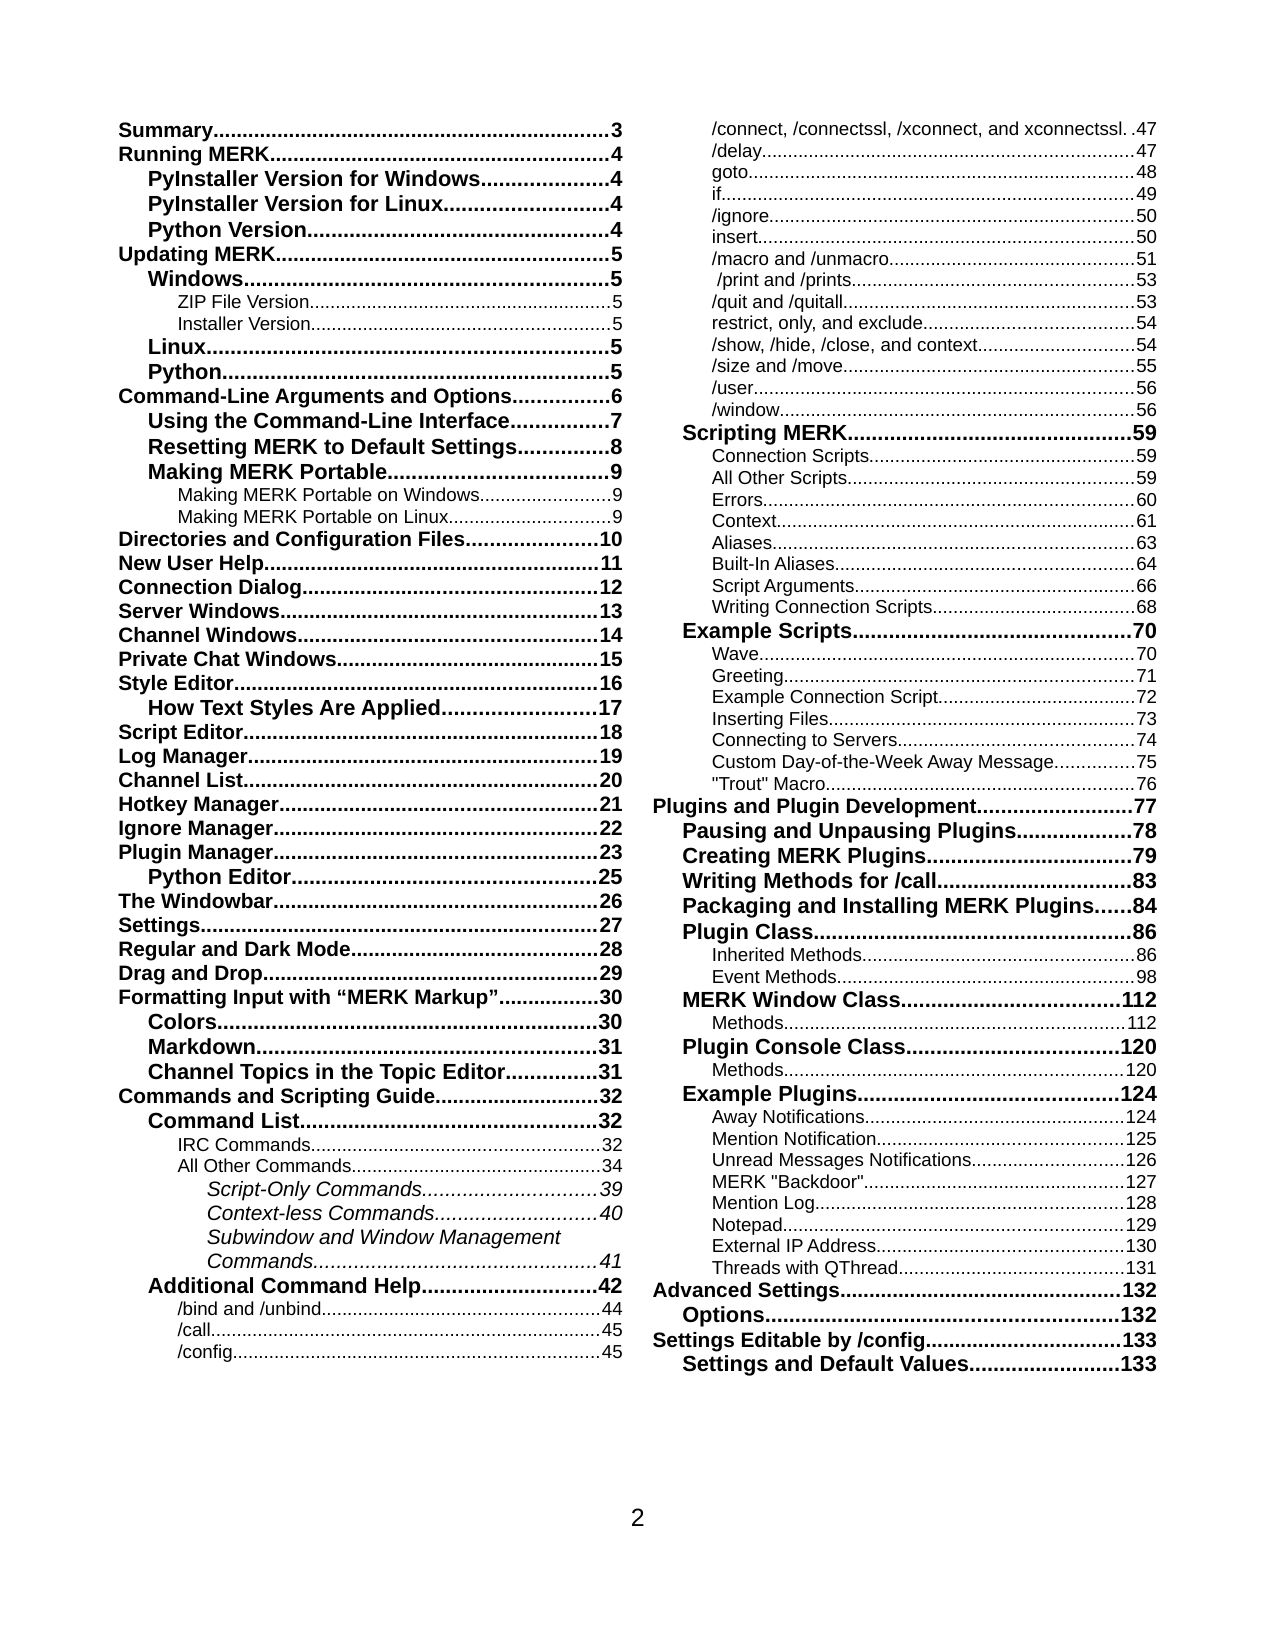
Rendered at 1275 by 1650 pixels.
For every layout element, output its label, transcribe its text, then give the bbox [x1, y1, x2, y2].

text Unread Messages Notifications 126 [712, 1149, 1157, 1170]
text Inserting Files 73 [712, 708, 1157, 729]
text Script Editor 18 [118, 720, 622, 744]
text New User Help 11 [118, 551, 622, 575]
text Custom Day-of-the-Week Away Message 75 [712, 751, 1157, 772]
text The Windowbar 26 [118, 889, 622, 913]
text Aliases 63 [712, 531, 1157, 553]
text Writing Connection Scripts 68 [712, 596, 1157, 618]
text Channel Windows 14 [118, 623, 622, 647]
text /size and /move 55 [712, 355, 1157, 377]
text Regular and Dark Mode 28 [118, 937, 622, 961]
text Subwindow and Window Management Commands 41 [207, 1224, 622, 1272]
text Command List 32 [148, 1108, 622, 1133]
text Context-less Commands 40 [207, 1201, 622, 1224]
text MERK "Backdoor" 127 [712, 1170, 1157, 1192]
text Formatting Input with “MERK Markup” 30 [118, 985, 622, 1009]
text Mention Notification 125 [712, 1127, 1157, 1149]
text Channel Topics in the Topic Editor 31 [148, 1059, 622, 1084]
text Colors 30 [148, 1009, 622, 1034]
text Example Plugins 124 [682, 1081, 1157, 1106]
text PyInstaller Version for Windows 4 [148, 166, 622, 191]
text Built-In Aliases 64 [712, 553, 1157, 574]
text Drag and Drop 29 [118, 961, 622, 985]
text /call 45 [177, 1319, 622, 1341]
text Script-Only Commands 39 [207, 1177, 622, 1201]
text Python Editor 25 [148, 864, 622, 889]
text if 49 [712, 183, 1157, 204]
text Settings Editable by /config 133 [652, 1327, 1157, 1351]
text /macro and /unmacro 51 [712, 247, 1157, 269]
text Creating MERK Plugins 79 [682, 843, 1157, 868]
text Methods 120 [712, 1059, 1157, 1081]
text Plugin Class 86 [682, 919, 1157, 944]
text Using the Command-Line Interface 7 [148, 408, 622, 433]
text Threads with QThread 131 [712, 1257, 1157, 1278]
text Server Windows 13 [118, 599, 622, 623]
text All Other Commands 34 [177, 1155, 622, 1177]
text Packaging and Installing MERK Plugins 84 [682, 893, 1157, 919]
text Installer Version 5 [177, 312, 622, 334]
text PyInstaller Version for Linux 4 [148, 191, 622, 216]
text restrict, only, and exclude 54 [712, 312, 1157, 334]
text /quit and /quitall 53 [712, 291, 1157, 312]
text Directories and Configuration Files 10 [118, 527, 622, 551]
text Linux 5 [148, 334, 622, 359]
text Channel List 20 [118, 768, 622, 792]
text Greeting 71 [712, 664, 1157, 686]
text Commands and Scripting Guide 32 [118, 1084, 622, 1108]
text Writing Methods for /call 83 [682, 868, 1157, 893]
text All Other Scripts 59 [712, 467, 1157, 488]
text Example Connection Script 72 [712, 686, 1157, 708]
text /user 56 [712, 377, 1157, 398]
text Python 5 [148, 359, 622, 384]
text IRC Commands 32 [177, 1133, 622, 1155]
text /config 45 [177, 1341, 622, 1362]
text Away Notifications 124 [712, 1106, 1157, 1127]
text /print and /prints 53 [712, 269, 1157, 291]
text Advanced Settings 132 [652, 1278, 1157, 1302]
text Plugin Console Class 120 [682, 1034, 1157, 1059]
text Connection Scripts 59 [712, 445, 1157, 467]
text Scripting MERK 59 [682, 420, 1157, 445]
text Script Arguments 66 [712, 574, 1157, 596]
text Python Version 4 [148, 216, 622, 242]
text Event Methods 98 [712, 965, 1157, 987]
text /delay 47 [712, 140, 1157, 161]
text Summary 3 [118, 118, 622, 142]
text Windows 5 [148, 266, 622, 291]
text /ignore 50 [712, 204, 1157, 226]
text "Trout" Macro 76 [712, 772, 1157, 794]
text Settings 27 [118, 913, 622, 937]
text External IP Address 130 [712, 1235, 1157, 1257]
text MERK Window Class 112 [682, 987, 1157, 1012]
text Pausing and Unpausing Plugins 78 [682, 818, 1157, 843]
text Private Chat Windows 15 [118, 647, 622, 671]
text insert 50 [712, 226, 1157, 247]
text Mention Log 128 [712, 1192, 1157, 1213]
text Making MERK Portable on Linux 9 [177, 506, 622, 527]
text Methods 112 [712, 1012, 1157, 1034]
text Markdown 31 [148, 1034, 622, 1059]
text Errors 60 [712, 488, 1157, 510]
text Resetting MERK to Default Settings 8 [148, 433, 622, 459]
text Running MERK 4 [118, 142, 622, 166]
text Notepad 129 [712, 1213, 1157, 1235]
text Hotkey Manager 21 [118, 792, 622, 816]
text Updating MERK 5 [118, 242, 622, 266]
text Command-Line Arguments and Options 6 [118, 384, 622, 408]
text Options 132 [682, 1302, 1157, 1327]
text How Text Styles Are Applied 17 [148, 695, 622, 720]
text Making MERK Portable on Windows 9 [177, 484, 622, 506]
text Style Editor 16 [118, 671, 622, 695]
text Settings and Default Values 133 [682, 1351, 1157, 1377]
text Example Scripts 70 [682, 618, 1157, 643]
text /bind and /unbind 44 [177, 1298, 622, 1319]
text Ignore Manager 22 [118, 816, 622, 840]
text Context 61 [712, 510, 1157, 531]
text Making MERK Portable 9 [148, 459, 622, 484]
text Additional Command Help 42 [148, 1272, 622, 1298]
text Connecting to Servers 74 [712, 729, 1157, 751]
text Log Manager 19 [118, 744, 622, 768]
text Wave 70 [712, 643, 1157, 664]
text Connection Dialog 12 [118, 575, 622, 599]
text Plugin Manager 23 [118, 840, 622, 864]
text Plugins and Plugin Development 77 [652, 794, 1157, 818]
text goto 48 [712, 161, 1157, 183]
text /window 56 [712, 398, 1157, 420]
text /show, /hide, /close, and context 54 [712, 334, 1157, 355]
text /connect, /connectssl, /xconnect, and xconnectssl 47 [712, 118, 1157, 140]
text Inherited Methods 86 [712, 944, 1157, 965]
text ZIP File Version 5 [177, 291, 622, 312]
